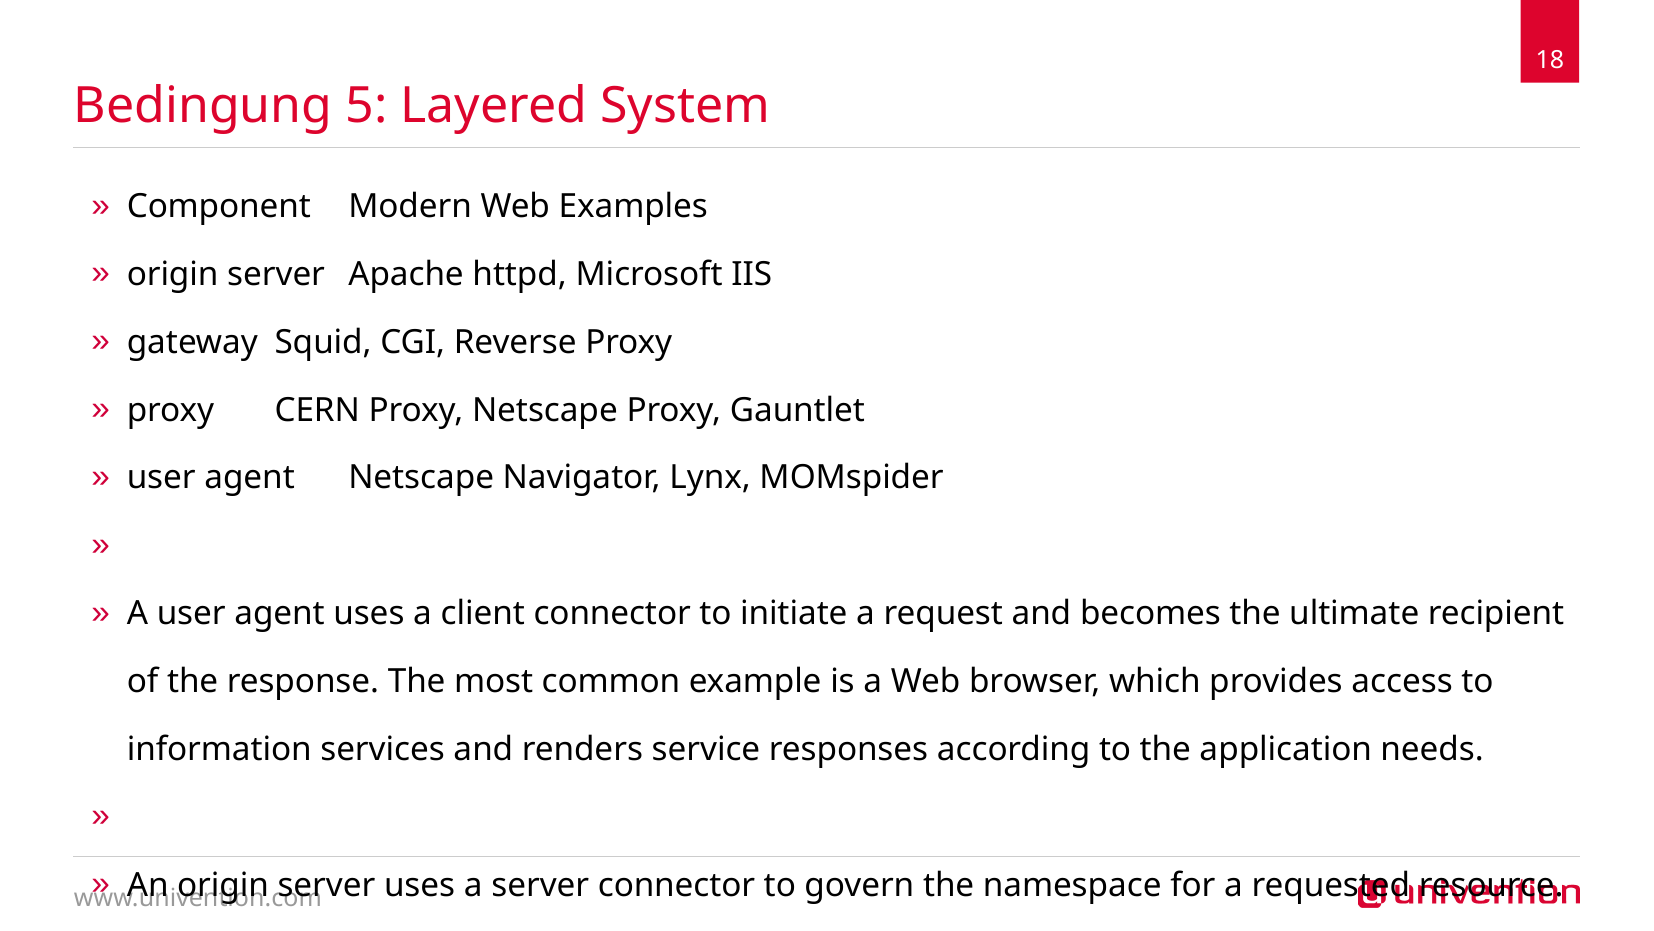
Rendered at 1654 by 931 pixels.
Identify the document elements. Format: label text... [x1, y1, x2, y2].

list Component Modern Web Examples origin server Apache httpd, Microsoft IIS gateway Squid, CGI, Reverse Proxy proxy CERN Proxy, Netscape Proxy, Gauntlet user agent Netscape Navigator, Lynx, MOMspider A user agent uses a client connector to initiate a request and becomes the ultimate recipient of the response. The most common example is a Web browser, which provides access to information services and renders service responses according to the application needs. An origin server uses a server connector to govern the namespace for a requested resource. It is the definitive source for representations of its resources and must be the ultimate recipient of any request that intends to modify the value of its resources. Each origin server provides a generic interface to its services as a resource hierarchy. The resource implementation details are hidden behind the interface. Intermediary components act as both a client and a server in order to forward, with possible translation, requests and responses. A proxy component is an intermediary selected by a client to provide interface encapsulation of other services, data translation, performance enhancement, or security protection. A gateway (a.k.a., reverse proxy) component is an intermediary imposed by the network or origin server to provide an interface encapsulation of other services, for data translation, performance enhancement, or security enforcement. Note that the difference between a proxy and a gateway is that a client determines when it will use a proxy. [73, 159, 1580, 751]
picture [1492, 879, 1501, 894]
picture [1375, 880, 1384, 885]
title Bedingung 5: Layered System [73, 59, 1580, 148]
picture [1540, 880, 1549, 885]
picture [1394, 880, 1404, 894]
picture [1471, 880, 1481, 894]
picture [1358, 879, 1580, 908]
picture [1436, 880, 1445, 885]
